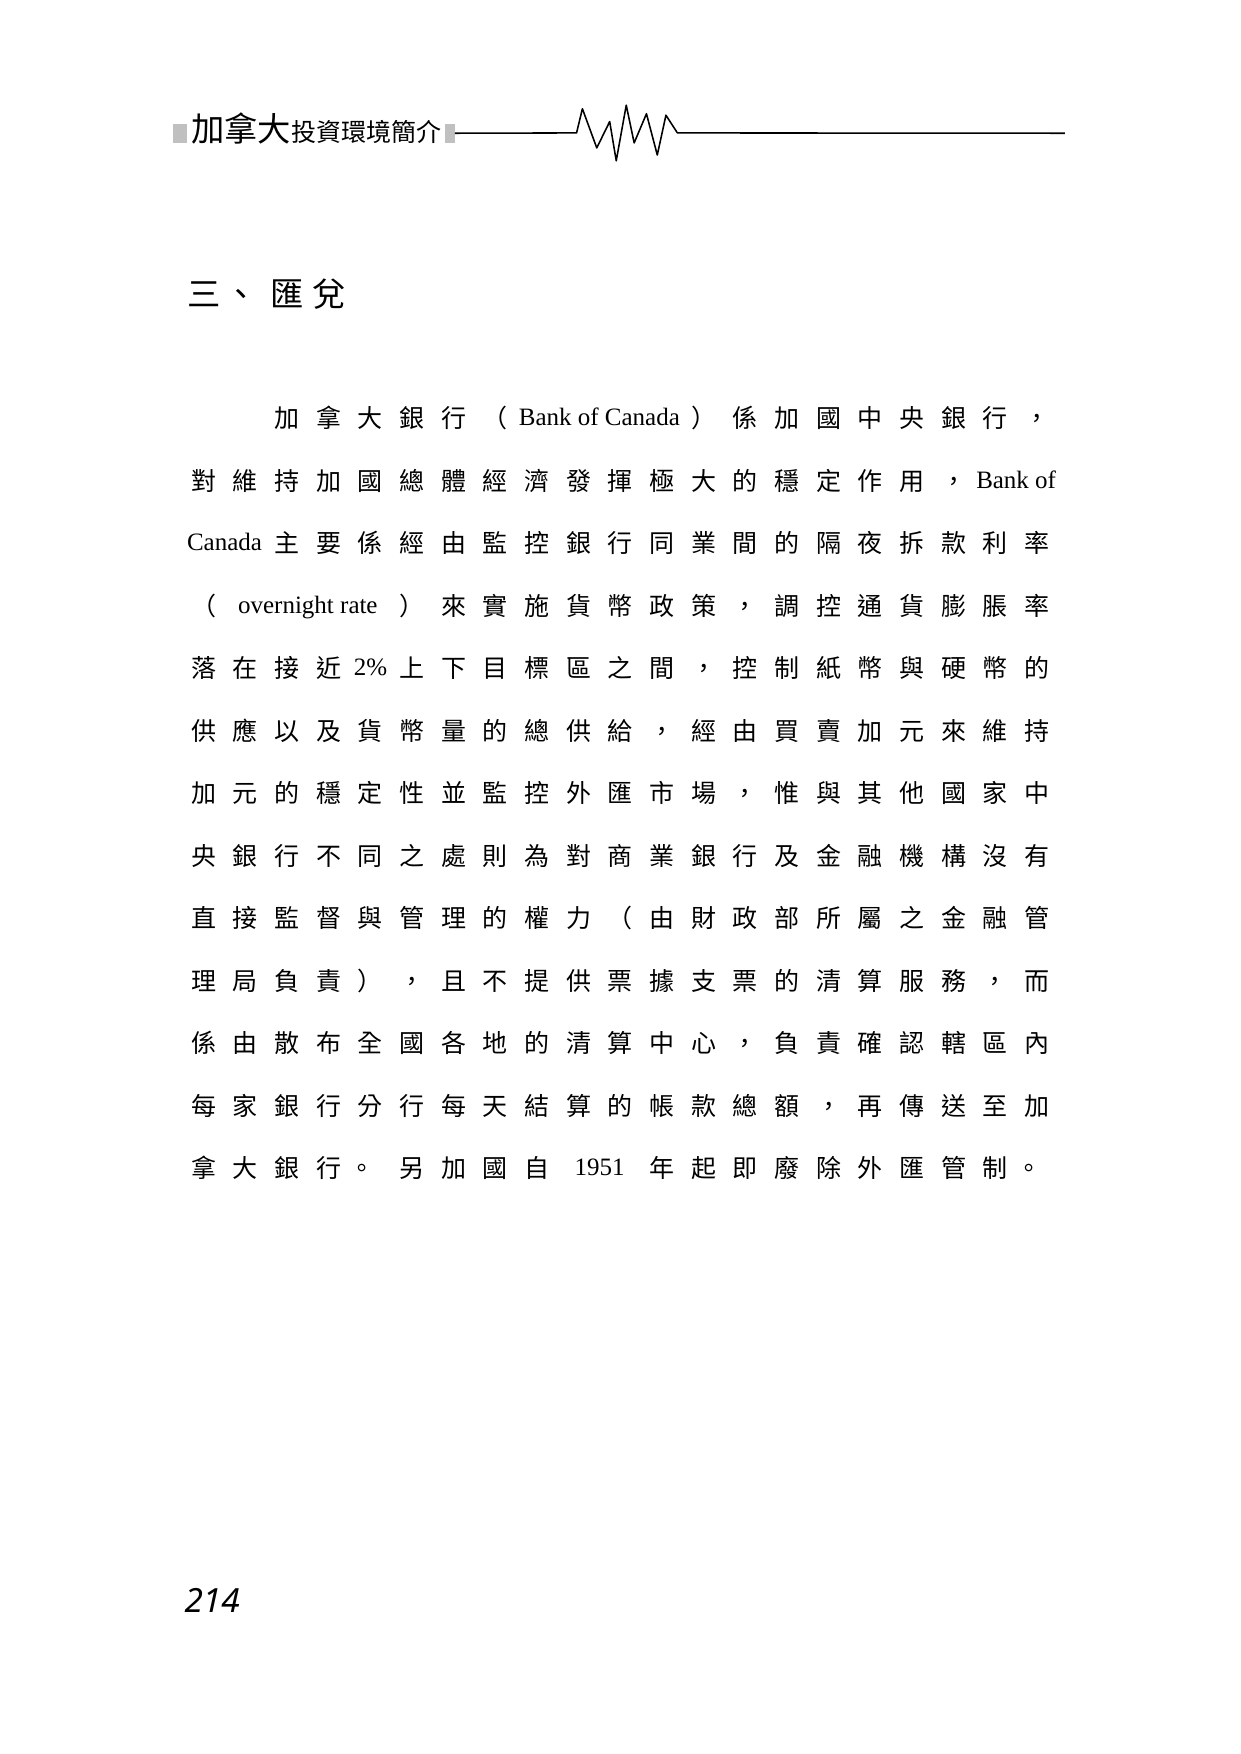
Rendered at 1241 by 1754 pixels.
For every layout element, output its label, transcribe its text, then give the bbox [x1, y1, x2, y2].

text 三、匯兌 [183, 250, 1058, 313]
text 加拿大銀行（Bank of Canada）係加國中央銀行，對維持加國總體經濟發揮極大的穩定作用，Bank of Canada主要係經由監控銀行同業間的隔夜拆款利率（overnight rate）來實施貨幣政策，調控通貨膨脹率落在接近2%上下目標區之間，控制紙幣與硬幣的供應以及貨幣量的總供給，經由買賣加元來維持加元的穩定性並監控外匯市場，惟與其他國家中央銀行不同之處則為對商業銀行及金融機構沒有直接監督與管理的權力（由財政部所屬之金融管理局負責），且不提供票據支票的清算服務，而係由散布全國各地的清算中心，負責確認轄區內每家銀行分行每天結算的帳款總額，再傳送至加拿大銀行。另加國自1951年起即廢除外匯管制。 [183, 375, 1058, 1188]
